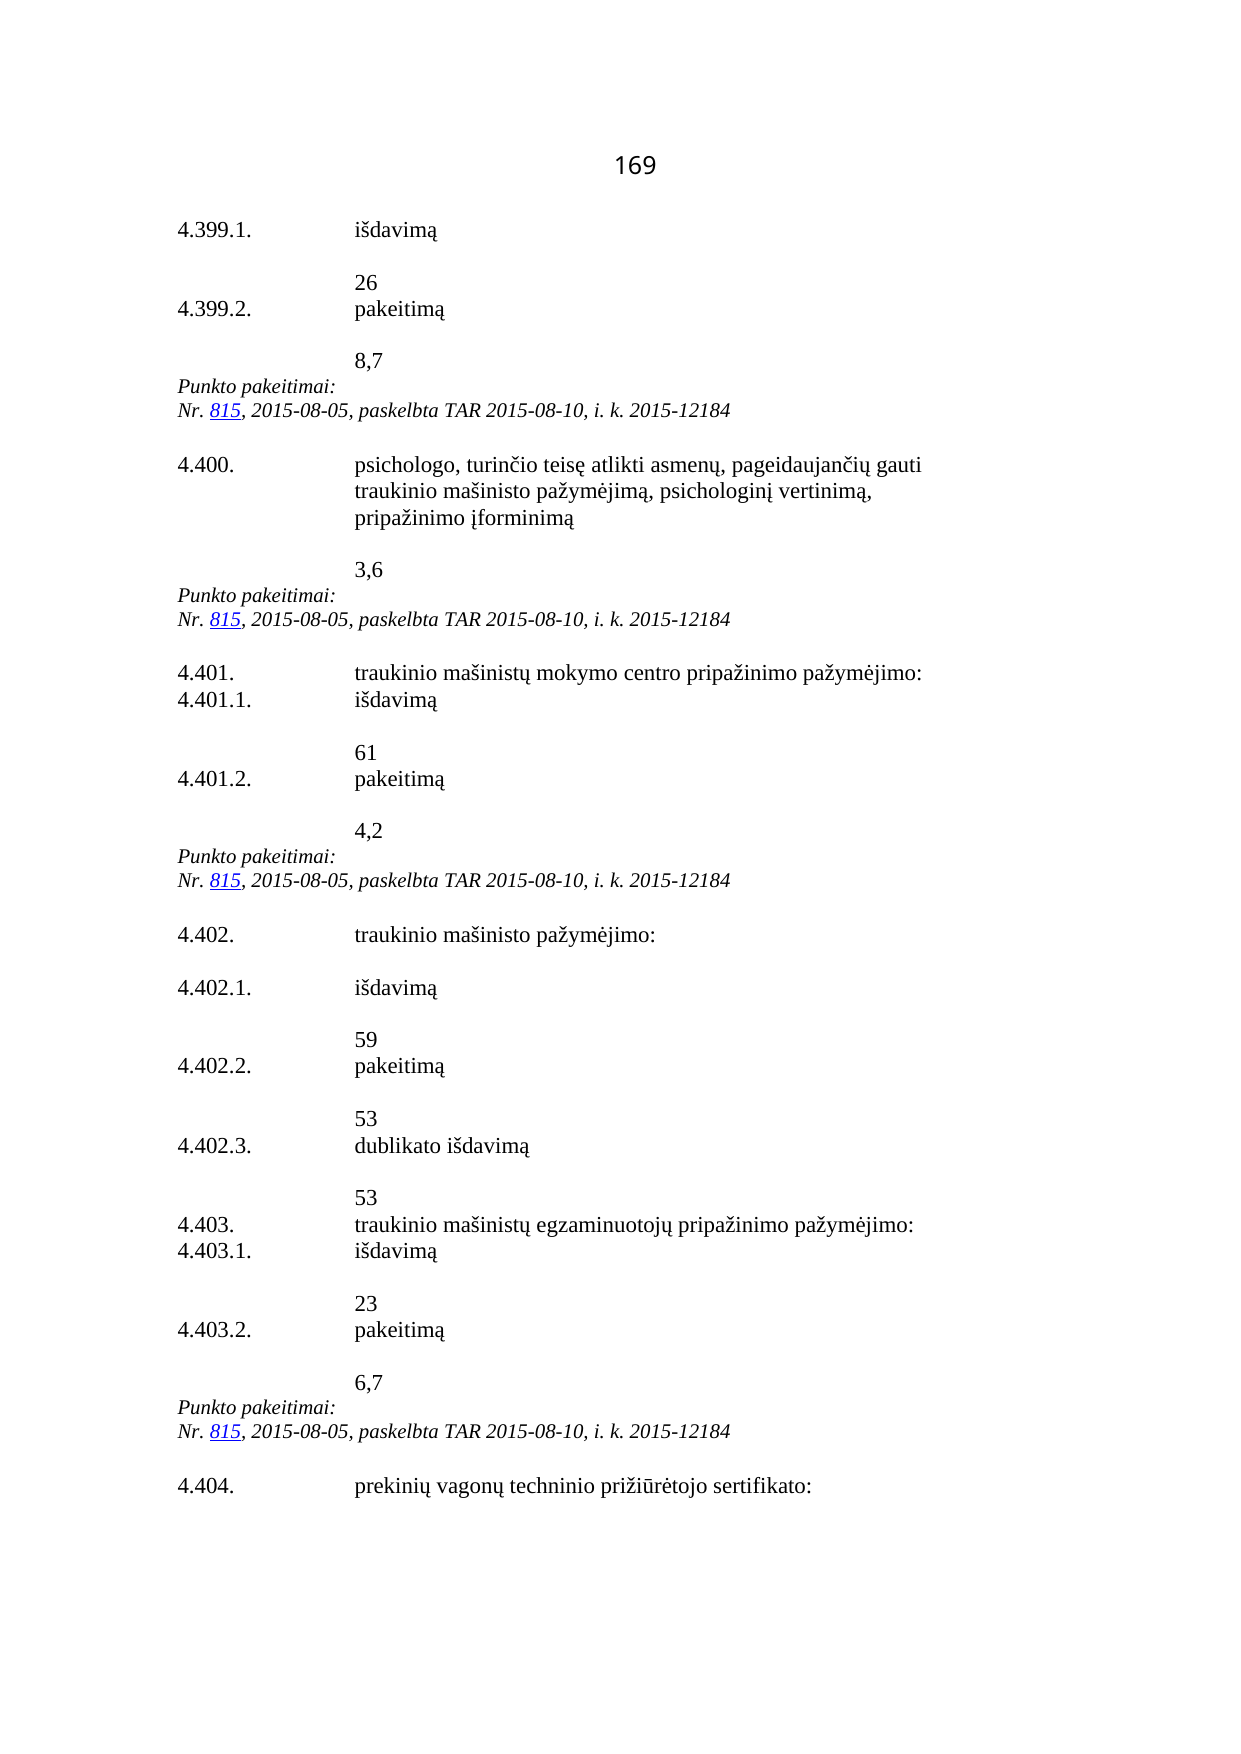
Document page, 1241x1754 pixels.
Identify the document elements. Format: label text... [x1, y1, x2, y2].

text 4.399.2. pakeitimą 8,7 [177, 295, 945, 374]
text 4.400. psichologo, turinčio teisę atlikti asmenų, pageidaujančių gauti [177, 451, 945, 477]
text 4.401.1. išdavimą 61 [177, 686, 945, 765]
text 4.403.2. pakeitimą 6,7 [177, 1316, 945, 1395]
text Nr. 815, 2015-08-05, paskelbta TAR 2015-08-10, i. k. 2015-12184 [177, 607, 1093, 631]
text 4.402.2. pakeitimą 53 [177, 1053, 945, 1132]
text 4.402.1. išdavimą 59 [177, 973, 945, 1053]
text Punkto pakeitimai: [177, 844, 1093, 868]
text Nr. 815, 2015-08-05, paskelbta TAR 2015-08-10, i. k. 2015-12184 [177, 1419, 1093, 1443]
text 4.401. traukinio mašinistų mokymo centro pripažinimo pažymėjimo: [177, 659, 945, 686]
text Nr. 815, 2015-08-05, paskelbta TAR 2015-08-10, i. k. 2015-12184 [177, 398, 1093, 422]
text 4.401.2. pakeitimą 4,2 [177, 765, 945, 844]
text Punkto pakeitimai: [177, 374, 1093, 398]
text 4.404. prekinių vagonų techninio prižiūrėtojo sertifikato: [177, 1472, 892, 1498]
text pripažinimo įforminimą 3,6 [354, 503, 945, 583]
text Punkto pakeitimai: [177, 583, 1093, 607]
text 4.402. traukinio mašinisto pažymėjimo: [177, 921, 945, 973]
text Nr. 815, 2015-08-05, paskelbta TAR 2015-08-10, i. k. 2015-12184 [177, 868, 1093, 892]
text 4.403.1. išdavimą 23 [177, 1237, 945, 1316]
text 4.402.3. dublikato išdavimą 53 [177, 1132, 945, 1211]
text traukinio mašinisto pažymėjimą, psichologinį vertinimą, [354, 477, 945, 503]
text 4.403. traukinio mašinistų egzaminuotojų pripažinimo pažymėjimo: [177, 1211, 945, 1237]
text 4.399.1. išdavimą 26 [177, 216, 945, 295]
text Punkto pakeitimai: [177, 1395, 1093, 1419]
